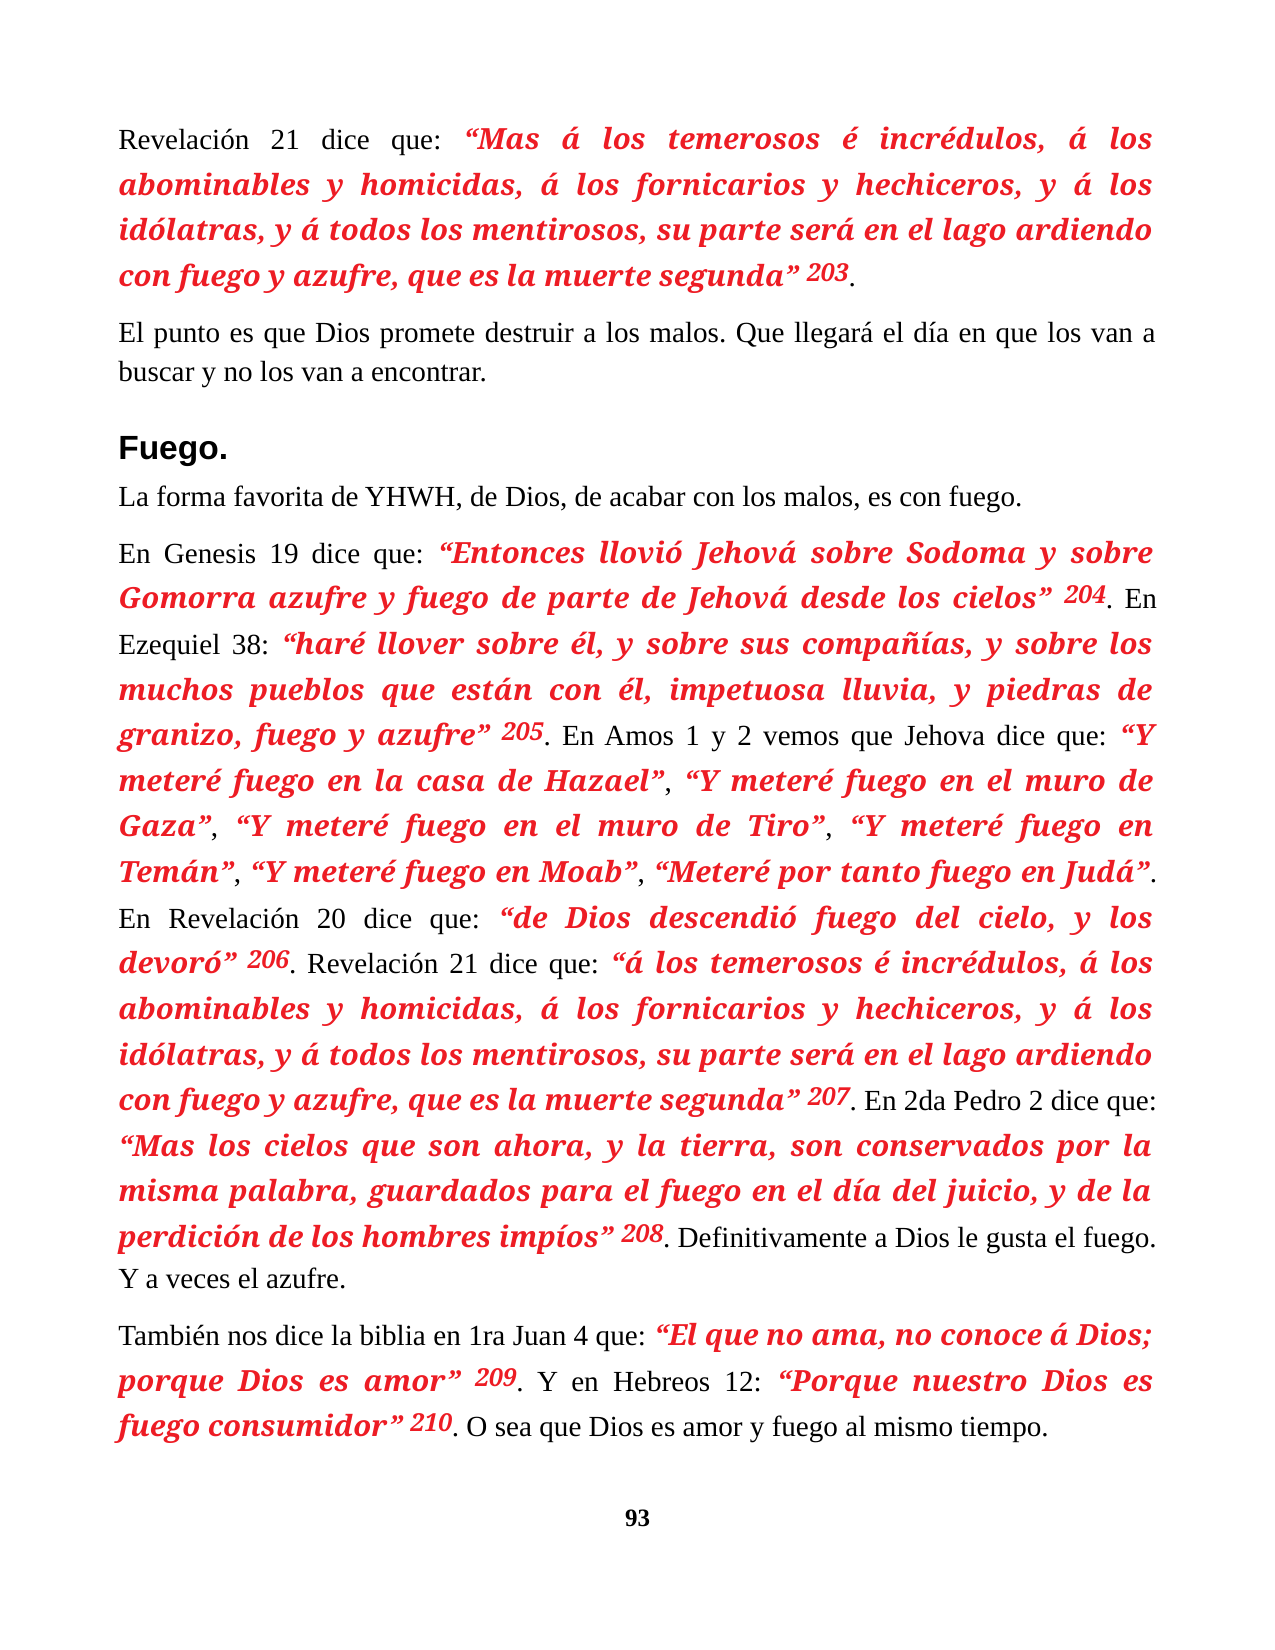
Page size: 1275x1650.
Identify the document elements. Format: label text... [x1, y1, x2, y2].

subtitle Fuego. [118, 428, 1157, 466]
text La forma favorita de YHWH, de Dios, de acabar con los malos, es con fuego. [118, 479, 1157, 512]
text En Genesis 19 dice que: “Entonces llovió Jehová sobre Sodoma y sobre Gomorra azufre y fuego de parte de Jehová desde los cielos” . En Ezequiel 38: “haré llover sobre él, y sobre sus compañías, y sobre los muchos pueblos que están con él, impetuosa lluvia, y piedras de granizo, fuego y azufre” . En Amos 1 y 2 vemos que Jehova dice que: “Y meteré fuego en la casa de Hazael”, “Y meteré fuego en el muro de Gaza”, “Y meteré fuego en el muro de Tiro”, “Y meteré fuego en Temán”, “Y meteré fuego en Moab”, “Meteré por tanto fuego en Judá”. En Revelación 20 dice que: “de Dios descendió fuego del cielo, y los devoró” . Revelación 21 dice que: “á los temerosos é incrédulos, á los abominables y homicidas, á los fornicarios y hechiceros, y á los idólatras, y á todos los mentirosos, su parte será en el lago ardiendo con fuego y azufre, que es la muerte segunda” . En 2da Pedro 2 dice que: “Mas los cielos que son ahora, y la tierra, son conservados por la misma palabra, guardados para el fuego en el día del juicio, y de la perdición de los hombres impíos” . Definitivamente a Dios le gusta el fuego. Y a veces el azufre. [118, 532, 1157, 1294]
text El punto es que Dios promete destruir a los malos. Que llegará el día en que los van a buscar y no los van a encontrar. [118, 315, 1157, 387]
text Revelación 21 dice que: “Mas á los temerosos é incrédulos, á los abominables y homicidas, á los fornicarios y hechiceros, y á los idólatras, y á todos los mentirosos, su parte será en el lago ardiendo con fuego y azufre, que es la muerte segunda” . [118, 118, 1157, 295]
text También nos dice la biblia en 1ra Juan 4 que: “El que no ama, no conoce á Dios; porque Dios es amor” . Y en Hebreos 12: “Porque nuestro Dios es fuego consumidor” . O sea que Dios es amor y fuego al mismo tiempo. [118, 1314, 1157, 1445]
